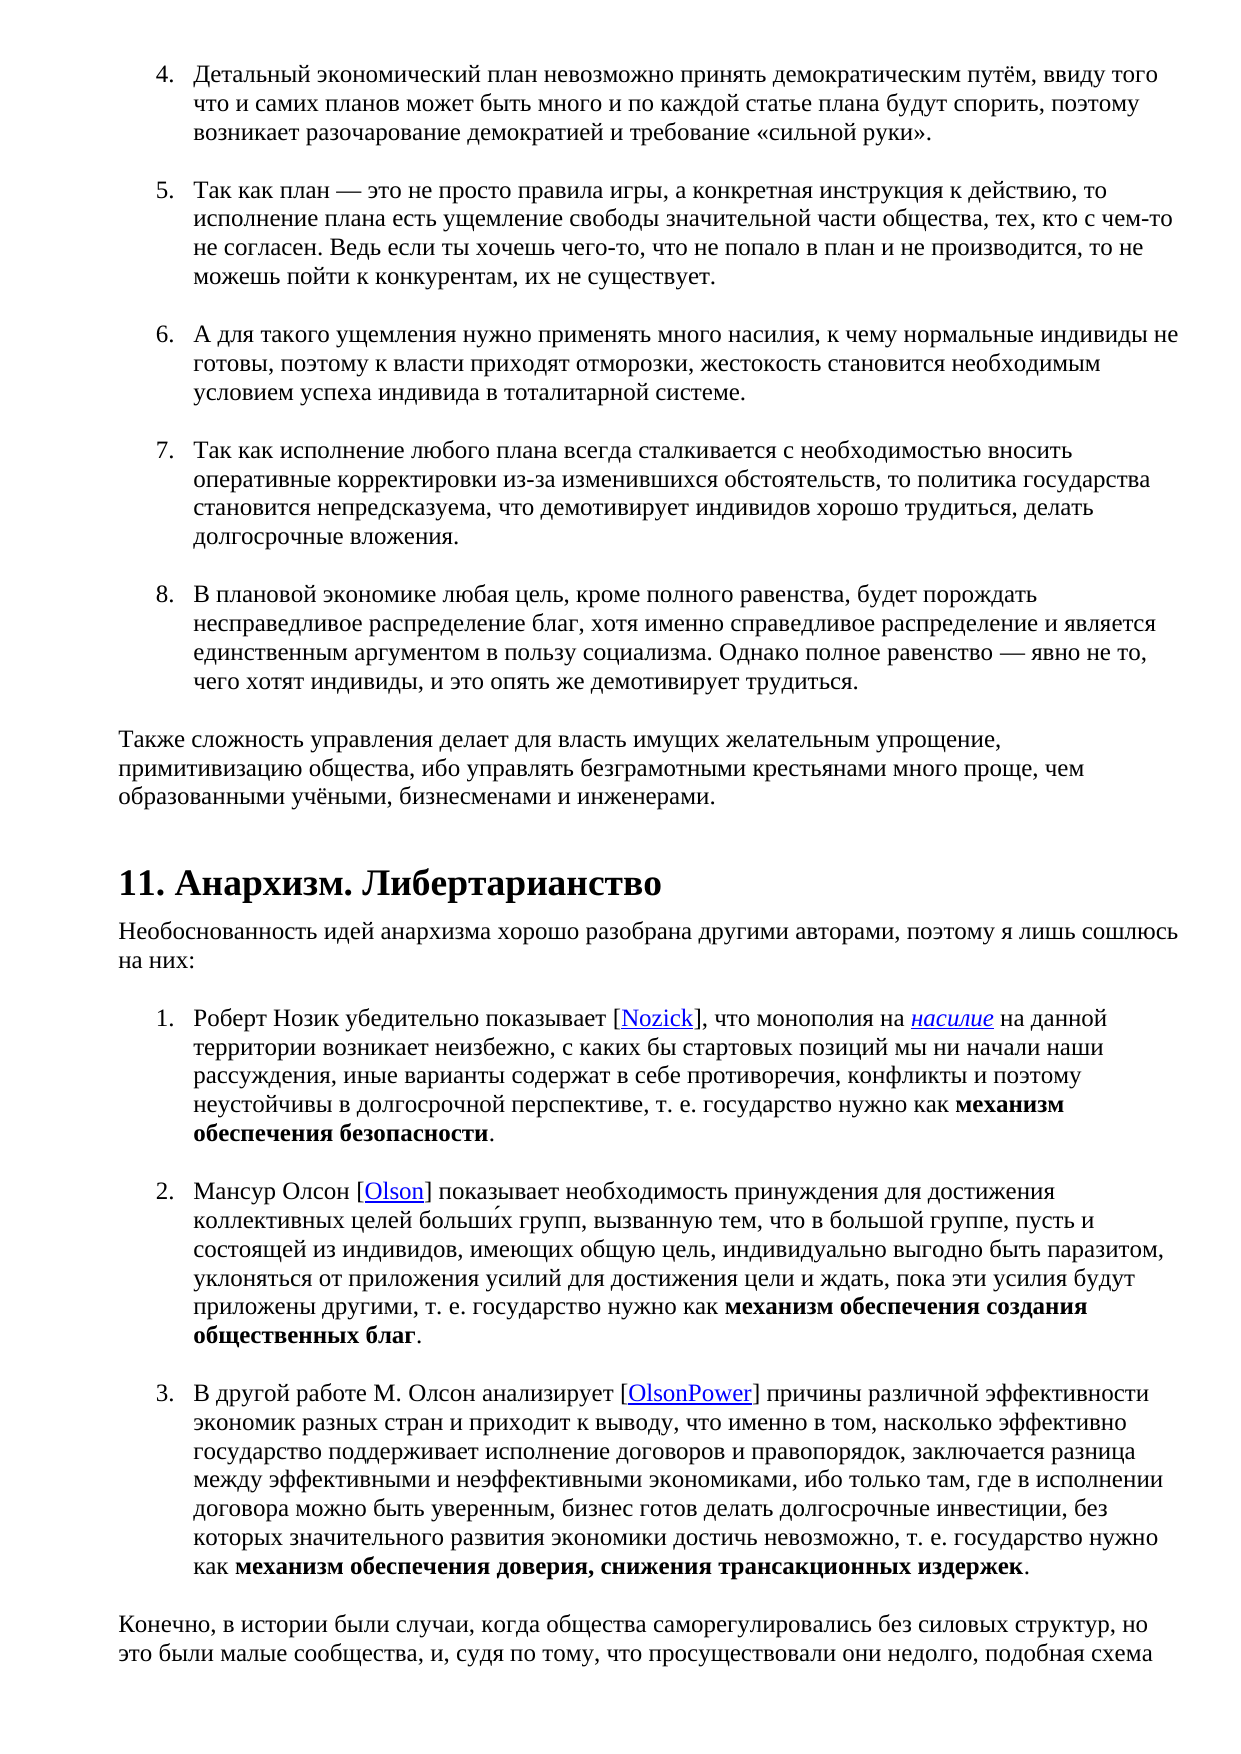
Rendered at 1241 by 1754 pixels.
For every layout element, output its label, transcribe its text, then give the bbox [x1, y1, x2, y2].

list Так как исполнение любого плана всегда сталкивается с необходимостью вносить оперативные корректировки из-за изменившихся обстоятельств, то политика государства становится непредсказуема, что демотивирует индивидов хорошо трудиться, делать долгосрочные вложения. [156, 435, 1181, 550]
text Также сложность управления делает для власть имущих желательным упрощение, примитивизацию общества, ибо управлять безграмотными крестьянами много проще, чем образованными учёными, бизнесменами и инженерами. [118, 724, 1181, 810]
list Мансур Олсон [Olson] показывает необходимость принуждения для достижения коллективных целей больши́х групп, вызванную тем, что в большой группе, пусть и состоящей из индивидов, имеющих общую цель, индивидуально выгодно быть паразитом, уклоняться от приложения усилий для достижения цели и ждать, пока эти усилия будут приложены другими, т. е. государство нужно как механизм обеспечения создания общественных благ. [156, 1176, 1181, 1349]
text Конечно, в истории были случаи, когда общества саморегулировались без силовых структур, но это были малые сообщества, и, судя по тому, что просуществовали они недолго, подобная схема [118, 1609, 1181, 1667]
text Необоснованность идей анархизма хорошо разобрана другими авторами, поэтому я лишь сошлюсь на них: [118, 916, 1181, 974]
list Роберт Нозик убедительно показывает [Nozick], что монополия на насилие на данной территории возникает неизбежно, с каких бы стартовых позиций мы ни начали наши рассуждения, иные варианты содержат в себе противоречия, конфликты и поэтому неустойчивы в долгосрочной перспективе, т. е. государство нужно как механизм обеспечения безопасности. [156, 1003, 1181, 1147]
list В плановой экономике любая цель, кроме полного равенства, будет порождать несправедливое распределение благ, хотя именно справедливое распределение и является единственным аргументом в пользу социализма. Однако полное равенство — явно не то, чего хотят индивиды, и это опять же демотивирует трудиться. [156, 579, 1181, 694]
list Так как план — это не просто правила игры, а конкретная инструкция к действию, то исполнение плана есть ущемление свободы значительной части общества, тех, кто с чем-то не согласен. Ведь если ты хочешь чего-то, что не попало в план и не производится, то не можешь пойти к конкурентам, их не существует. [156, 175, 1181, 290]
subtitle 11. Анархизм. Либертарианство [118, 861, 1181, 904]
list Детальный экономический план невозможно принять демократическим путём, ввиду того что и самих планов может быть много и по каждой статье плана будут спорить, поэтому возникает разочарование демократией и требование «сильной руки». [156, 59, 1181, 145]
list А для такого ущемления нужно применять много насилия, к чему нормальные индивиды не готовы, поэтому к власти приходят отморозки, жестокость становится необходимым условием успеха индивида в тоталитарной системе. [156, 319, 1181, 406]
list В другой работе М. Олсон анализирует [OlsonPower] причины различной эффективности экономик разных стран и приходит к выводу, что именно в том, насколько эффективно государство поддерживает исполнение договоров и правопорядок, заключается разница между эффективными и неэффективными экономиками, ибо только там, где в исполнении договора можно быть уверенным, бизнес готов делать долгосрочные инвестиции, без которых значительного развития экономики достичь невозможно, т. е. государство нужно как механизм обеспечения доверия, снижения трансакционных издержек. [156, 1378, 1181, 1579]
